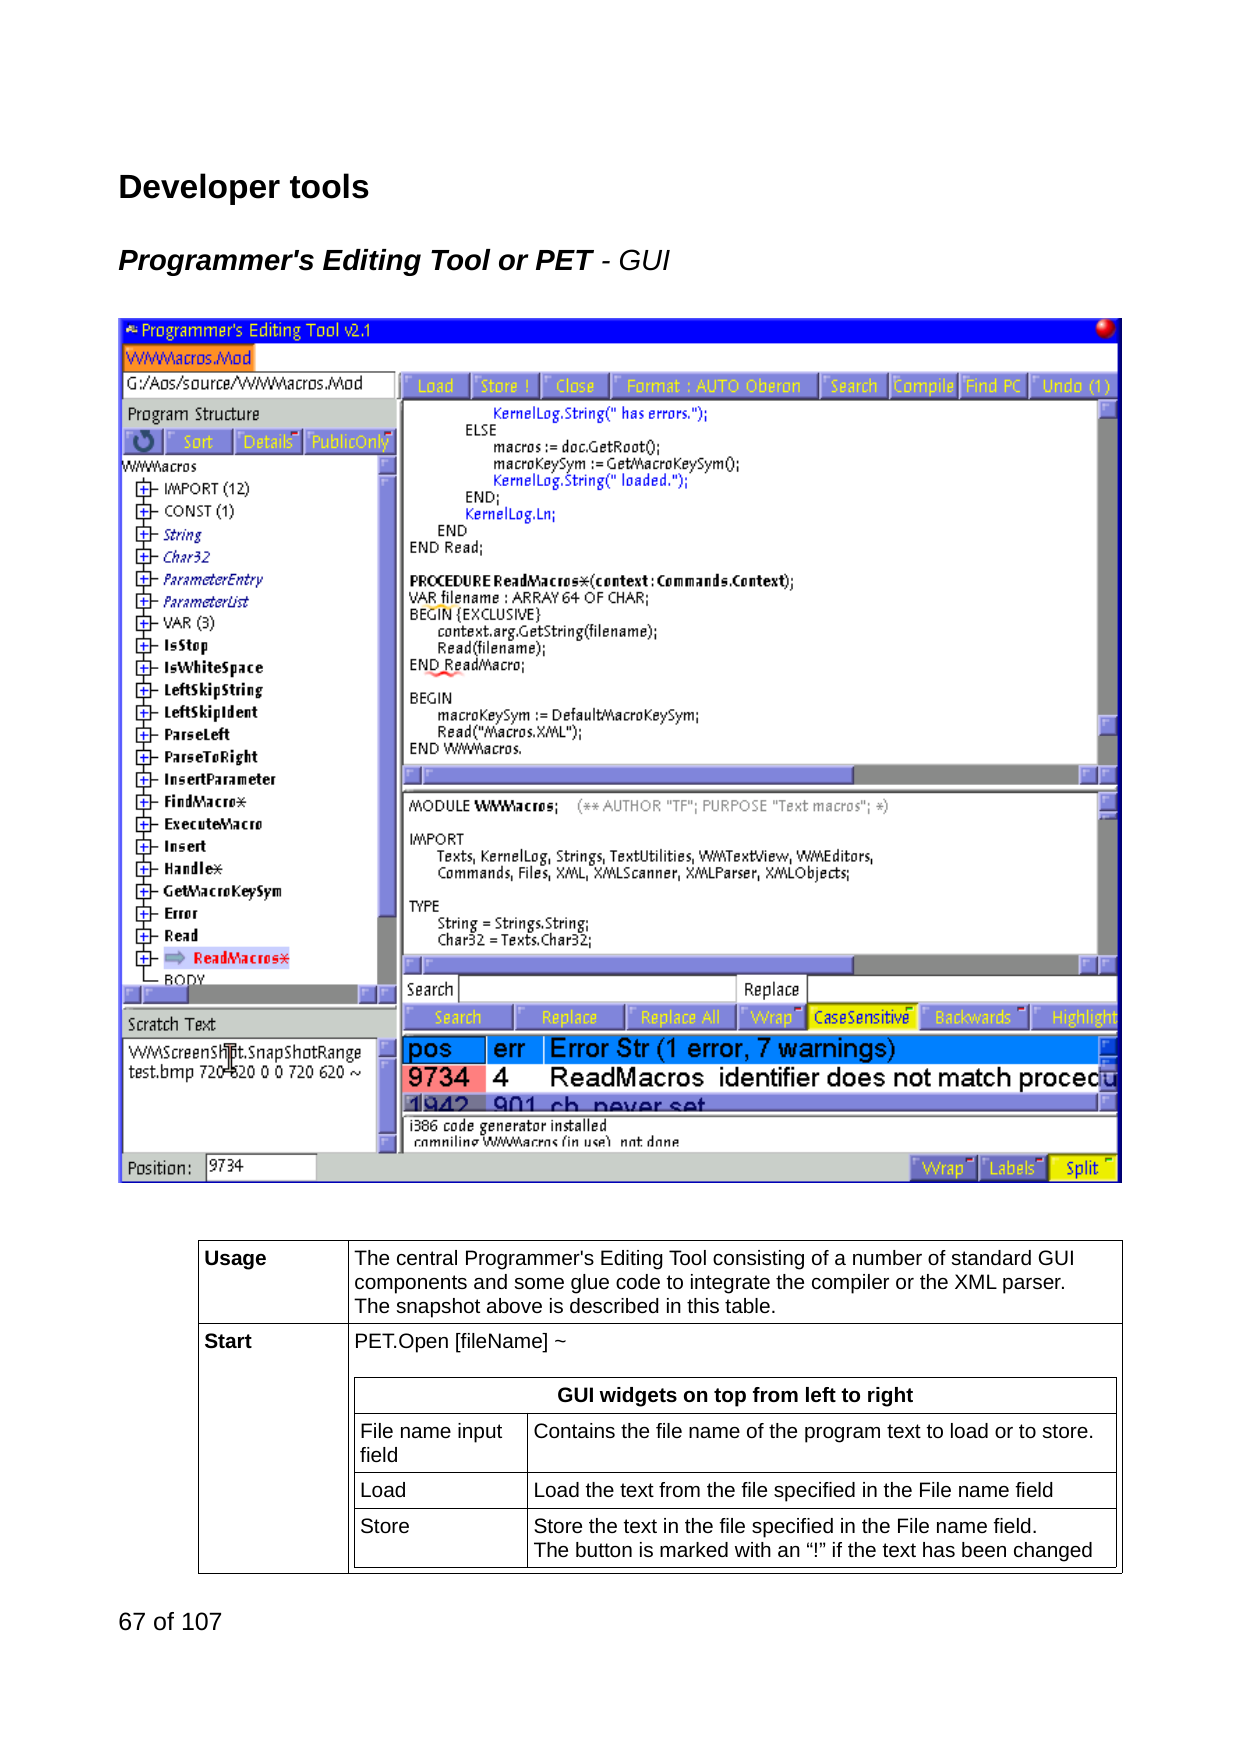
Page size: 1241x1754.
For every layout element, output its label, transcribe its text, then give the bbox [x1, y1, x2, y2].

table_cell Start [199, 1324, 348, 1573]
table_cell File name input field [355, 1414, 527, 1472]
table_header GUI widgets on top from left to right [355, 1378, 1116, 1413]
table_cell Store the text in the file specified in the File name field. The button is marked with an “!” if the text has been changed [528, 1509, 1116, 1567]
table_cell Store [355, 1509, 527, 1567]
picture [118, 318, 1122, 1183]
table_cell Load the text from the file specified in the File name field [528, 1473, 1116, 1508]
table_cell Contains the file name of the program text to load or to store. [528, 1414, 1116, 1472]
table_header The central Programmer's Editing Tool consisting of a number of standard GUI components and some glue code to integrate the compiler or the XML parser. The snapshot above is described in this table. [349, 1241, 1122, 1323]
subtitle Programmer's Editing Tool or PET - GUI [118, 243, 1122, 277]
subtitle Developer tools [118, 167, 1122, 206]
table_header Usage [199, 1241, 348, 1323]
table_cell PET.Open [fileName] ~ [349, 1324, 1122, 1573]
table_cell Load [355, 1473, 527, 1508]
